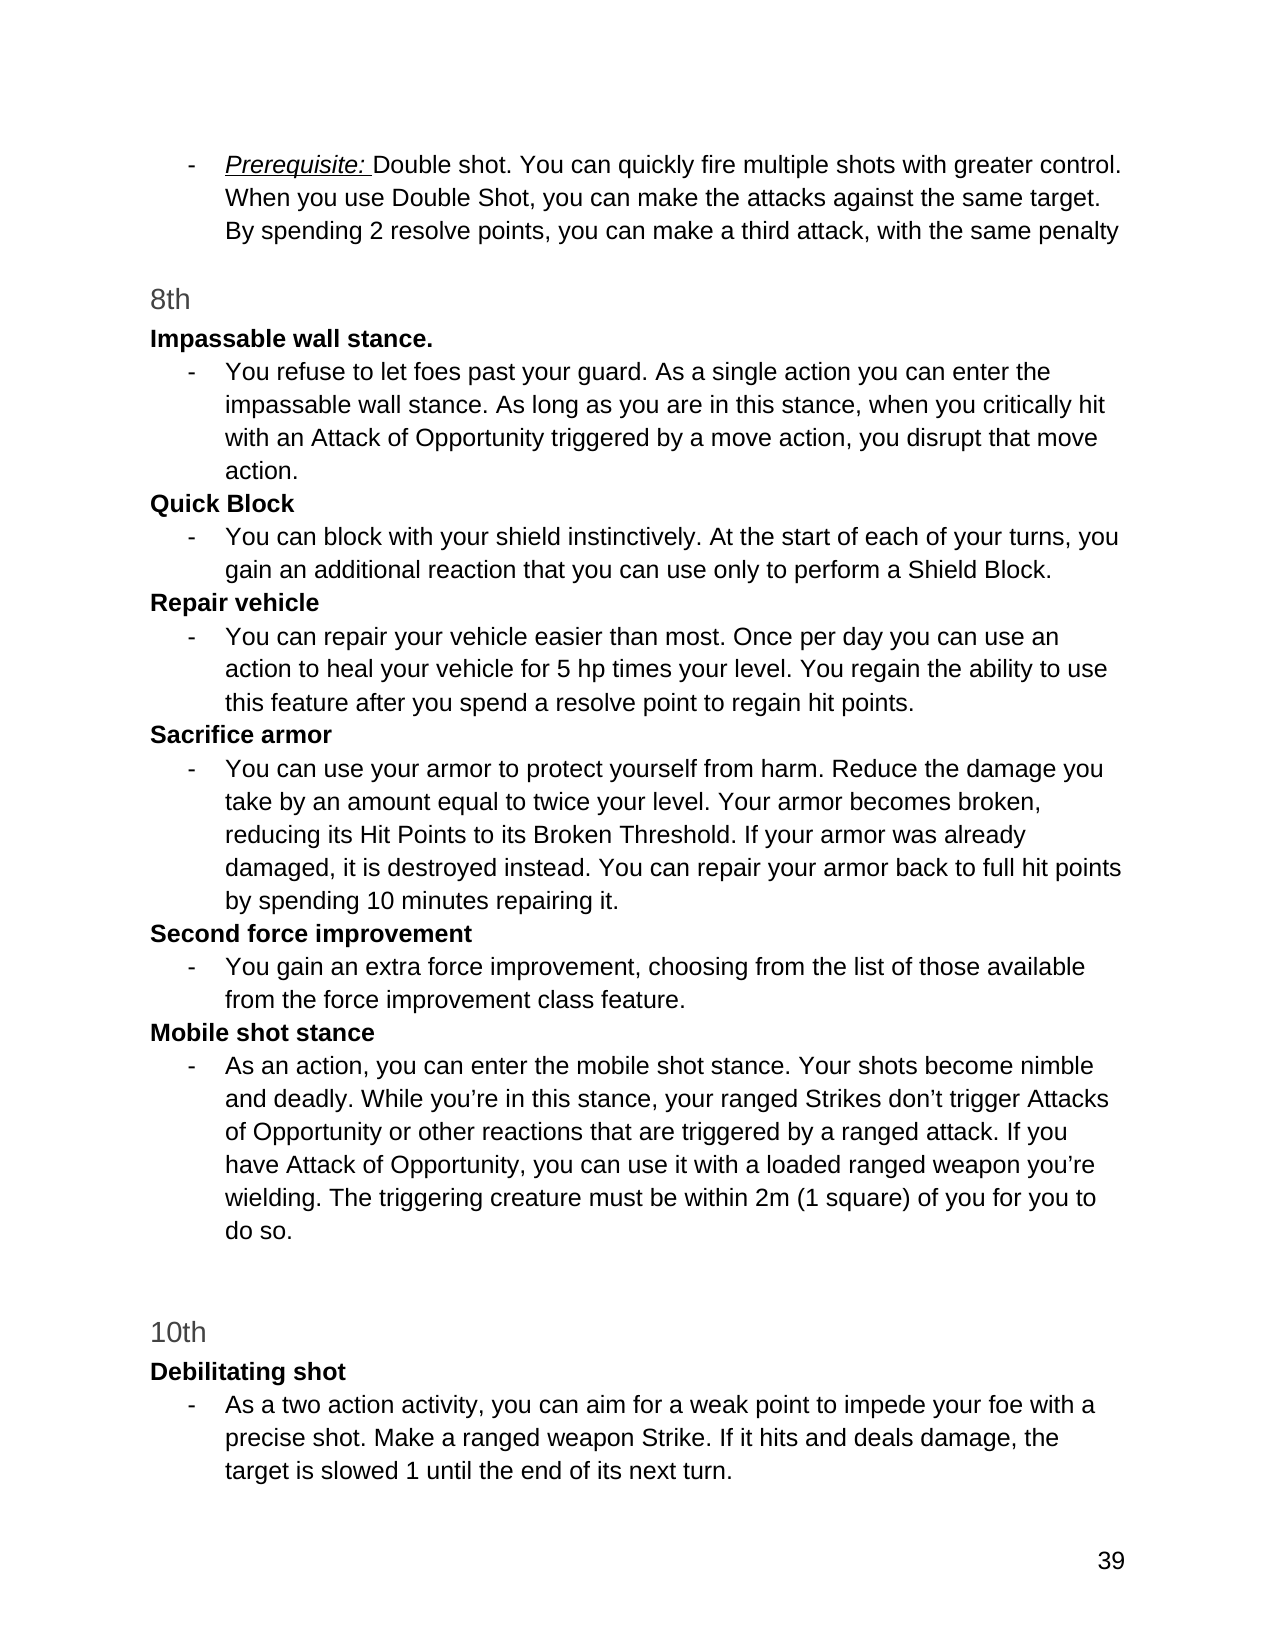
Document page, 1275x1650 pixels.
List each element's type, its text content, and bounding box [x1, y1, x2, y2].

text Second force improvement [150, 919, 1125, 947]
text Repair vehicle [150, 588, 1125, 617]
list Prerequisite: Double shot. You can quickly fire multiple shots with greater control. When you use Double Shot, you can make the attacks against the same target. By spending 2 resolve points, you can make a third attack, with the same penalty [187, 150, 1125, 245]
text Mobile shot stance [150, 1018, 1125, 1046]
list As an action, you can enter the mobile shot stance. Your shots become nimble and deadly. While you’re in this stance, your ranged Strikes don’t trigger Attacks of Opportunity or other reactions that are triggered by a ranged attack. If you have Attack of Opportunity, you can use it with a loaded ranged weapon you’re wielding. The triggering creature must be within 2m (1 square) of you for you to do so. [187, 1051, 1125, 1244]
list You can use your armor to protect yourself from harm. Reduce the damage you take by an amount equal to twice your level. Your armor becomes broken, reducing its Hit Points to its Broken Threshold. If your armor was already damaged, it is destroyed instead. You can repair your armor back to full hit points by spending 10 minutes repairing it. [187, 753, 1125, 914]
list You gain an extra force improvement, choosing from the list of those available from the force improvement class feature. [187, 952, 1125, 1013]
text Debilitating shot [150, 1357, 1125, 1386]
text Quick Block [150, 489, 1125, 518]
subtitle 10th [150, 1315, 1125, 1349]
list You can repair your vehicle easier than most. Once per day you can use an action to heal your vehicle for 5 hp times your level. You regain the ability to use this feature after you spend a resolve point to regain hit points. [187, 621, 1125, 716]
text Sacrifice armor [150, 721, 1125, 749]
list You can block with your shield instinctively. At the start of each of your turns, you gain an additional reaction that you can use only to perform a Shield Block. [187, 522, 1125, 584]
subtitle 8th [150, 282, 1125, 316]
text Impassable wall stance. [150, 324, 1125, 353]
list As a two action activity, you can aim for a weak point to impede your foe with a precise shot. Make a ranged weapon Strike. If it hits and deals damage, the target is slowed 1 until the end of its next turn. [187, 1390, 1125, 1485]
list You refuse to let foes past your guard. As a single action you can enter the impassable wall stance. As long as you are in this stance, when you critically hit with an Attack of Opportunity triggered by a move action, you disrupt that move action. [187, 357, 1125, 485]
